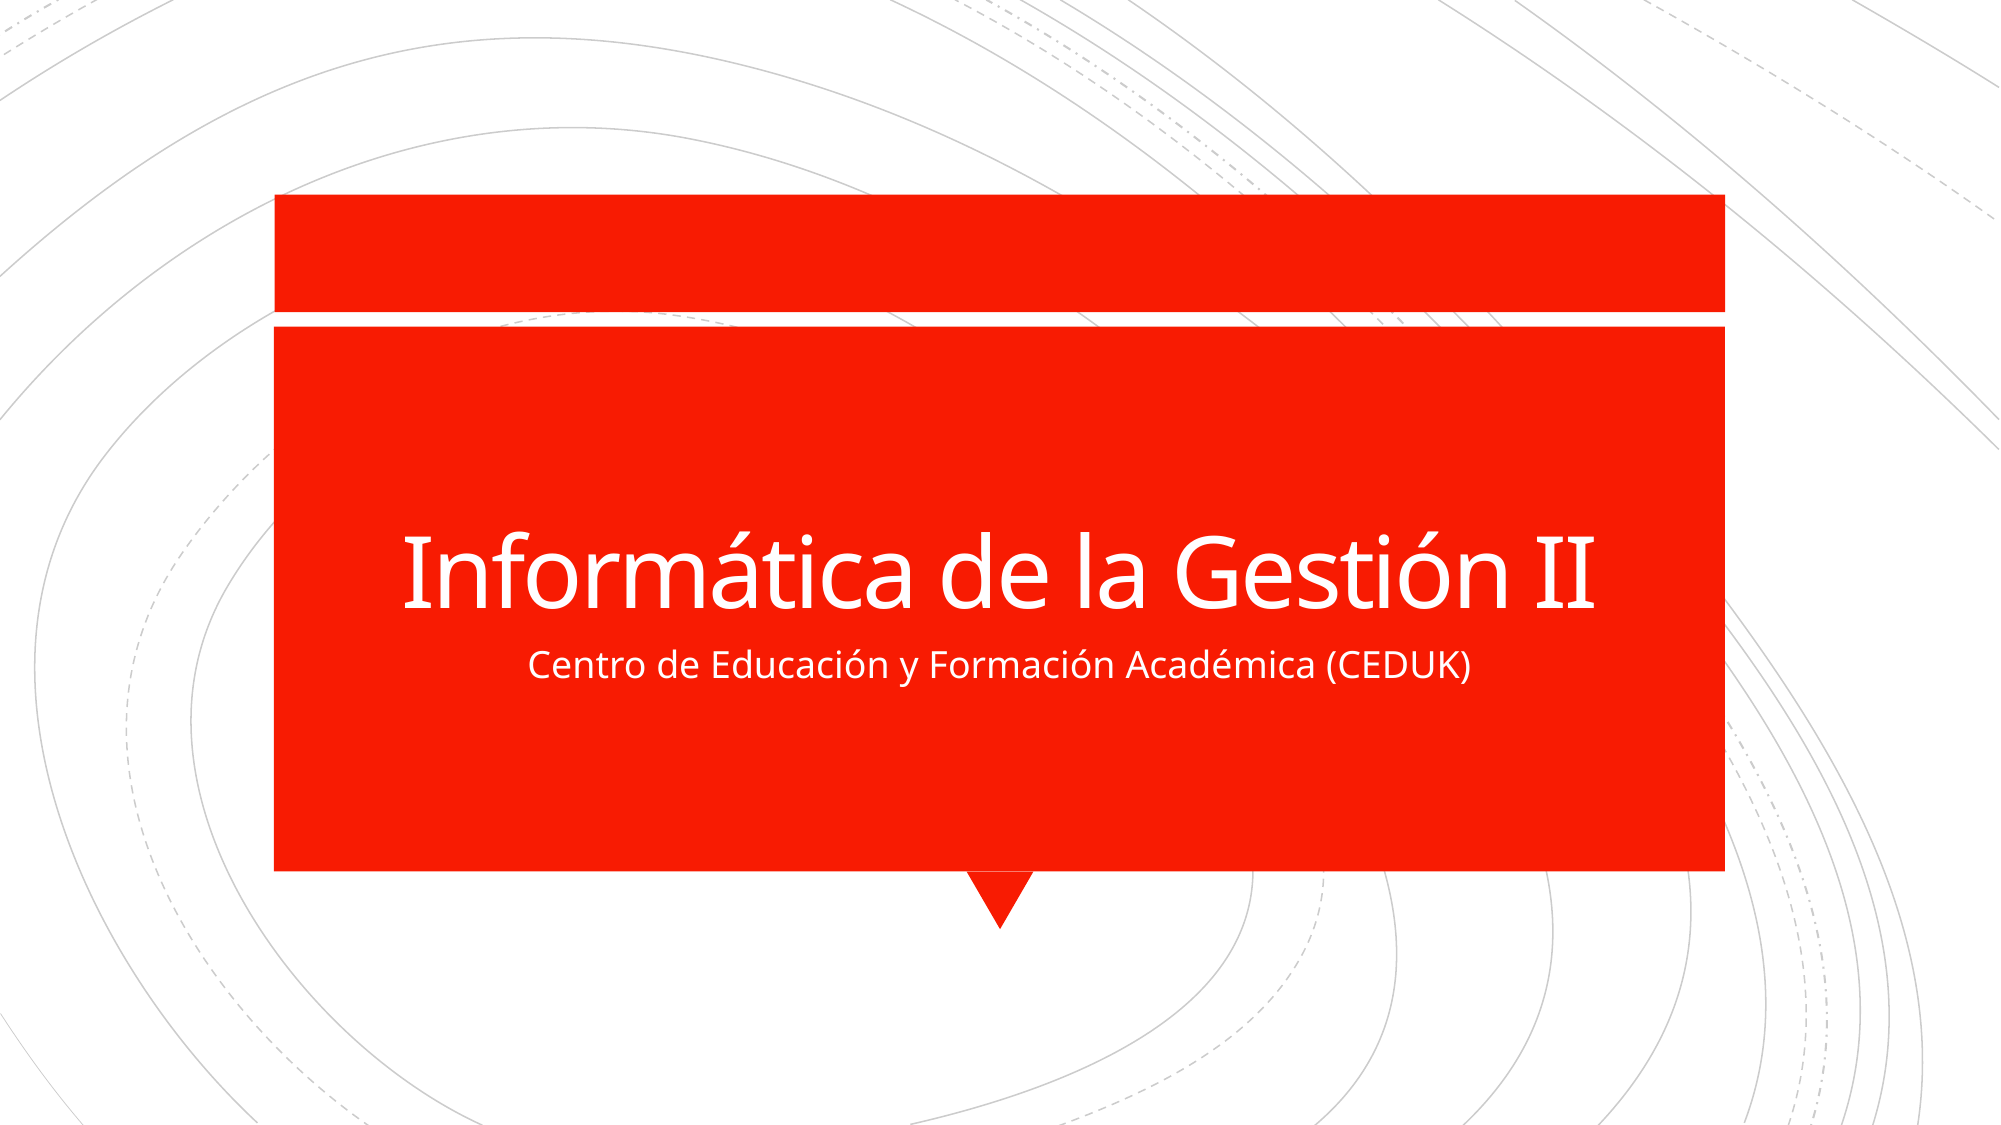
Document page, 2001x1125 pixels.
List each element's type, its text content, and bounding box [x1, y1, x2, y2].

subtitle Centro de Educación y Formación Académica (CEDUK) [288, 640, 1712, 858]
title Informática de la Gestión II [288, 340, 1713, 628]
